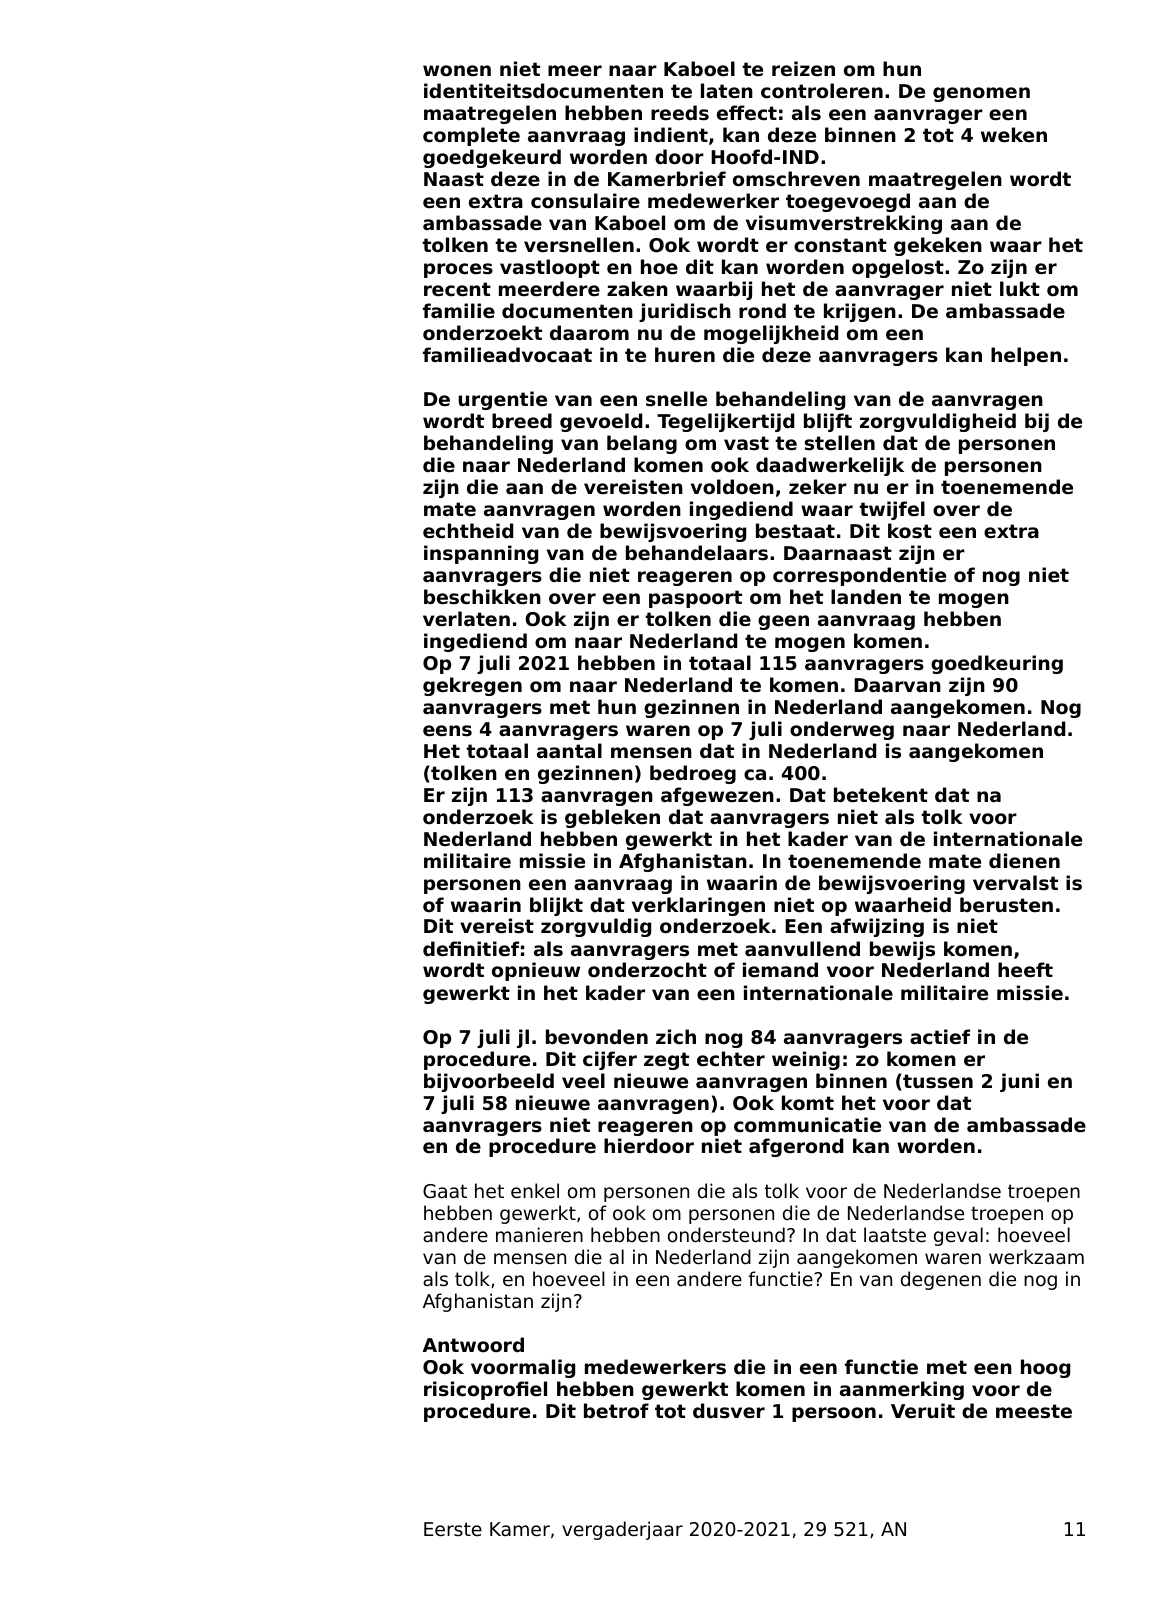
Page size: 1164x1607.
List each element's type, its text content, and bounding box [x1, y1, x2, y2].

text Ook voormalig medewerkers die in een functie met een hoog risicoprofiel hebben gewerkt komen in aanmerking voor de procedure. Dit betrof tot dusver 1 persoon. Veruit de meeste [422, 1357, 1087, 1423]
text Antwoord [422, 1335, 1087, 1357]
text De urgentie van een snelle behandeling van de aanvragen wordt breed gevoeld. Tegelijkertijd blijft zorgvuldigheid bij de behandeling van belang om vast te stellen dat de personen die naar Nederland komen ook daadwerkelijk de personen zijn die aan de vereisten voldoen, zeker nu er in toenemende mate aanvragen worden ingediend waar twijfel over de echtheid van de bewijsvoering bestaat. Dit kost een extra inspanning van de behandelaars. Daarnaast zijn er aanvragers die niet reageren op correspondentie of nog niet beschikken over een paspoort om het landen te mogen verlaten. Ook zijn er tolken die geen aanvraag hebben ingediend om naar Nederland te mogen komen. [422, 389, 1087, 653]
text Er zijn 113 aanvragen afgewezen. Dat betekent dat na onderzoek is gebleken dat aanvragers niet als tolk voor Nederland hebben gewerkt in het kader van de internationale militaire missie in Afghanistan. In toenemende mate dienen personen een aanvraag in waarin de bewijsvoering vervalst is of waarin blijkt dat verklaringen niet op waarheid berusten. Dit vereist zorgvuldig onderzoek. Een afwijzing is niet definitief: als aanvragers met aanvullend bewijs komen, wordt opnieuw onderzocht of iemand voor Nederland heeft gewerkt in het kader van een internationale militaire missie. [422, 784, 1087, 1004]
text wonen niet meer naar Kaboel te reizen om hun identiteitsdocumenten te laten controleren. De genomen maatregelen hebben reeds effect: als een aanvrager een complete aanvraag indient, kan deze binnen 2 tot 4 weken goedgekeurd worden door Hoofd-IND. [422, 59, 1087, 169]
text Naast deze in de Kamerbrief omschreven maatregelen wordt een extra consulaire medewerker toegevoegd aan de ambassade van Kaboel om de visumverstrekking aan de tolken te versnellen. Ook wordt er constant gekeken waar het proces vastloopt en hoe dit kan worden opgelost. Zo zijn er recent meerdere zaken waarbij het de aanvrager niet lukt om familie documenten juridisch rond te krijgen. De ambassade onderzoekt daarom nu de mogelijkheid om een familieadvocaat in te huren die deze aanvragers kan helpen. [422, 169, 1087, 367]
text Op 7 juli 2021 hebben in totaal 115 aanvragers goedkeuring gekregen om naar Nederland te komen. Daarvan zijn 90 aanvragers met hun gezinnen in Nederland aangekomen. Nog eens 4 aanvragers waren op 7 juli onderweg naar Nederland. Het totaal aantal mensen dat in Nederland is aangekomen (tolken en gezinnen) bedroeg ca. 400. [422, 653, 1087, 784]
text Op 7 juli jl. bevonden zich nog 84 aanvragers actief in de procedure. Dit cijfer zegt echter weinig: zo komen er bijvoorbeeld veel nieuwe aanvragen binnen (tussen 2 juni en 7 juli 58 nieuwe aanvragen). Ook komt het voor dat aanvragers niet reageren op communicatie van de ambassade en de procedure hierdoor niet afgerond kan worden. [422, 1027, 1087, 1158]
text Gaat het enkel om personen die als tolk voor de Nederlandse troepen hebben gewerkt, of ook om personen die de Nederlandse troepen op andere manieren hebben ondersteund? In dat laatste geval: hoeveel van de mensen die al in Nederland zijn aangekomen waren werkzaam als tolk, en hoeveel in een andere functie? En van degenen die nog in Afghanistan zijn? [422, 1181, 1087, 1312]
